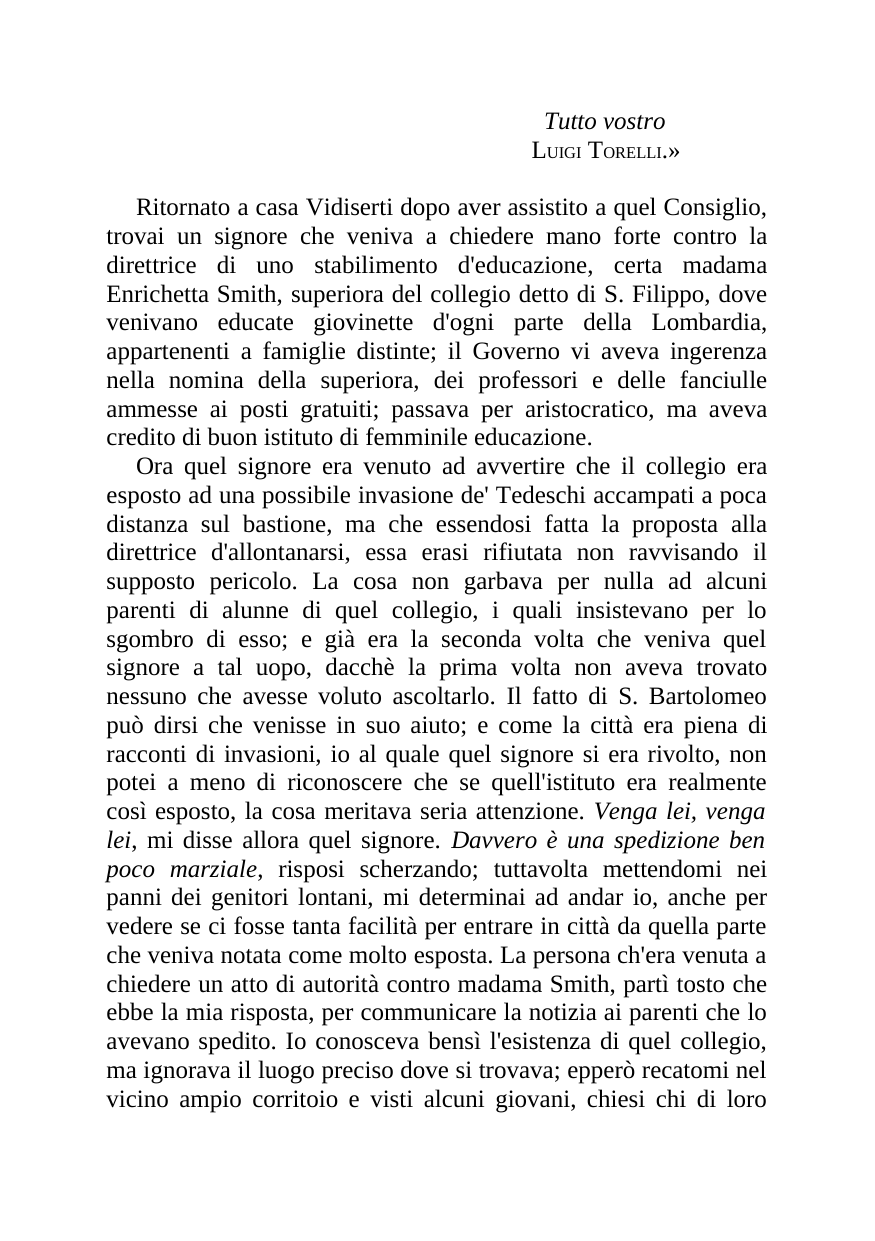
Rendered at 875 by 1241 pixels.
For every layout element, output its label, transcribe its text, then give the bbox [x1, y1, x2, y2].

text Luigi Torelli.» [444, 135, 768, 164]
text Tutto vostro [444, 106, 768, 135]
text Ritornato a casa Vidiserti dopo aver assistito a quel Consiglio, trovai un signore che veniva a chiedere mano forte contro la direttrice di uno stabilimento d'educazione, certa madama Enrichetta Smith, superiora del collegio detto di S. Filippo, dove venivano educate giovinette d'ogni parte della Lombardia, appartenenti a famiglie distinte; il Governo vi aveva ingerenza nella nomina della superiora, dei professori e delle fanciulle ammesse ai posti gratuiti; passava per aristocratico, ma aveva credito di buon istituto di femminile educazione. [106, 192, 768, 451]
text Ora quel signore era venuto ad avvertire che il collegio era esposto ad una possibile invasione de' Tedeschi accampati a poca distanza sul bastione, ma che essendosi fatta la proposta alla direttrice d'allontanarsi, essa erasi rifiutata non ravvisando il supposto pericolo. La cosa non garbava per nulla ad alcuni parenti di alunne di quel collegio, i quali insistevano per lo sgombro di esso; e già era la seconda volta che veniva quel signore a tal uopo, dacchè la prima volta non aveva trovato nessuno che avesse voluto ascoltarlo. Il fatto di S. Bartolomeo può dirsi che venisse in suo aiuto; e come la città era piena di racconti di invasioni, io al quale quel signore si era rivolto, non potei a meno di riconoscere che se quell'istituto era realmente così esposto, la cosa meritava seria attenzione. Venga lei, venga lei, mi disse allora quel signore. Davvero è una spedizione ben poco marziale, risposi scherzando; tuttavolta mettendomi nei panni dei genitori lontani, mi determinai ad andar io, anche per vedere se ci fosse tanta facilità per entrare in città da quella parte che veniva notata come molto esposta. La persona ch'era venuta a chiedere un atto di autorità contro madama Smith, partì tosto che ebbe la mia risposta, per communicare la notizia ai parenti che lo avevano spedito. Io conosceva bensì l'esistenza di quel collegio, ma ignorava il luogo preciso dove si trovava; epperò recatomi nel vicino ampio corritoio e visti alcuni giovani, chiesi chi di loro [106, 451, 768, 1112]
